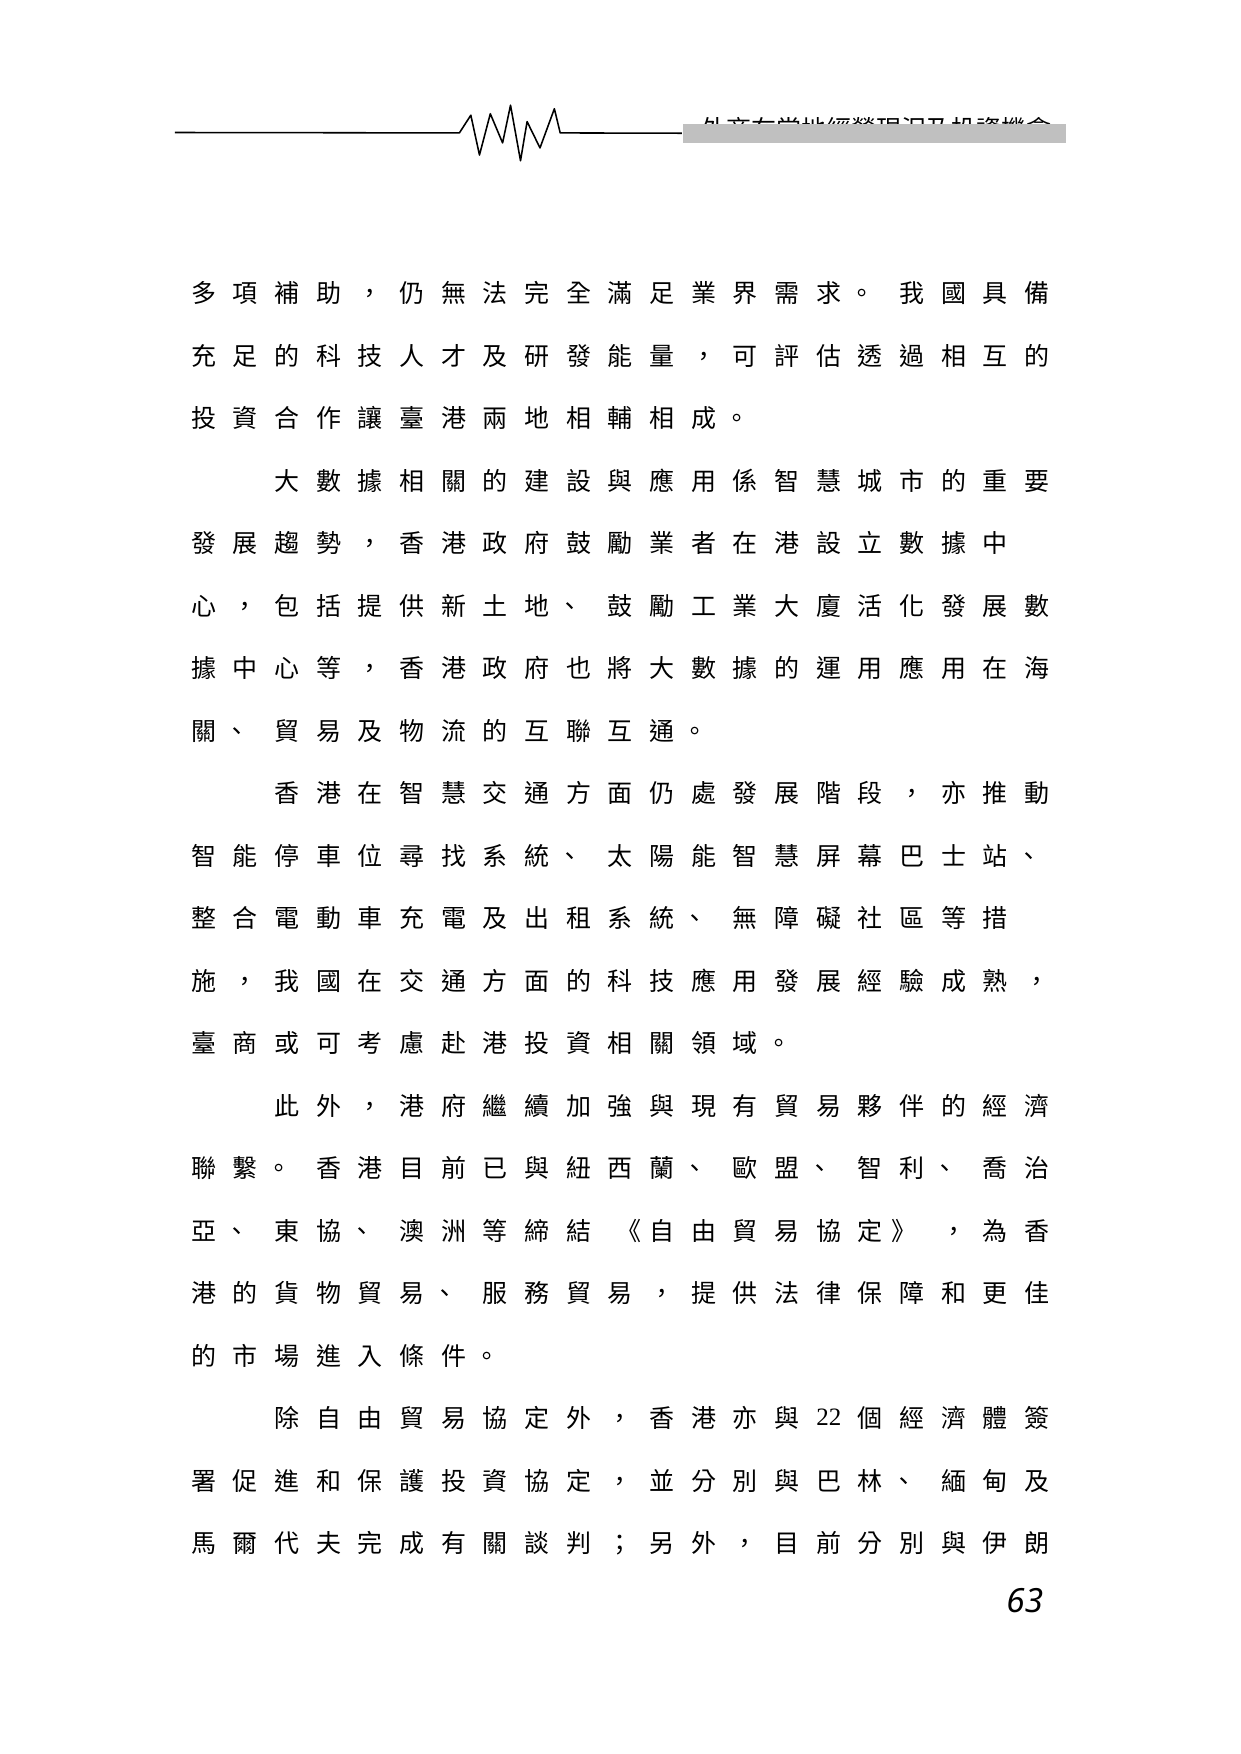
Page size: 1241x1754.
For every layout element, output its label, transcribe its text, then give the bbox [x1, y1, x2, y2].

text 大數據相關的建設與應用係智慧城市的重要發展趨勢，香港政府鼓勵業者在港設立數據中心，包括提供新土地、鼓勵工業大廈活化發展數據中心等，香港政府也將大數據的運用應用在海關、貿易及物流的互聯互通。 [183, 438, 1058, 750]
text 多項補助，仍無法完全滿足業界需求。我國具備充足的科技人才及研發能量，可評估透過相互的投資合作讓臺港兩地相輔相成。 [183, 250, 1058, 438]
text 此外，港府繼續加強與現有貿易夥伴的經濟聯繫。香港目前已與紐西蘭、歐盟、智利、喬治亞、東協、澳洲等締結《自由貿易協定》，為香港的貨物貿易、服務貿易，提供法律保障和更佳的市場進入條件。 [183, 1063, 1058, 1375]
text 香港在智慧交通方面仍處發展階段，亦推動智能停車位尋找系統、太陽能智慧屏幕巴士站、整合電動車充電及出租系統、無障礙社區等措施，我國在交通方面的科技應用發展經驗成熟，臺商或可考慮赴港投資相關領域。 [183, 750, 1058, 1063]
text 除自由貿易協定外，香港亦與22個經濟體簽署促進和保護投資協定，並分別與巴林、緬甸及馬爾代夫完成有關談判；另外，目前分別與伊朗 [183, 1375, 1058, 1563]
